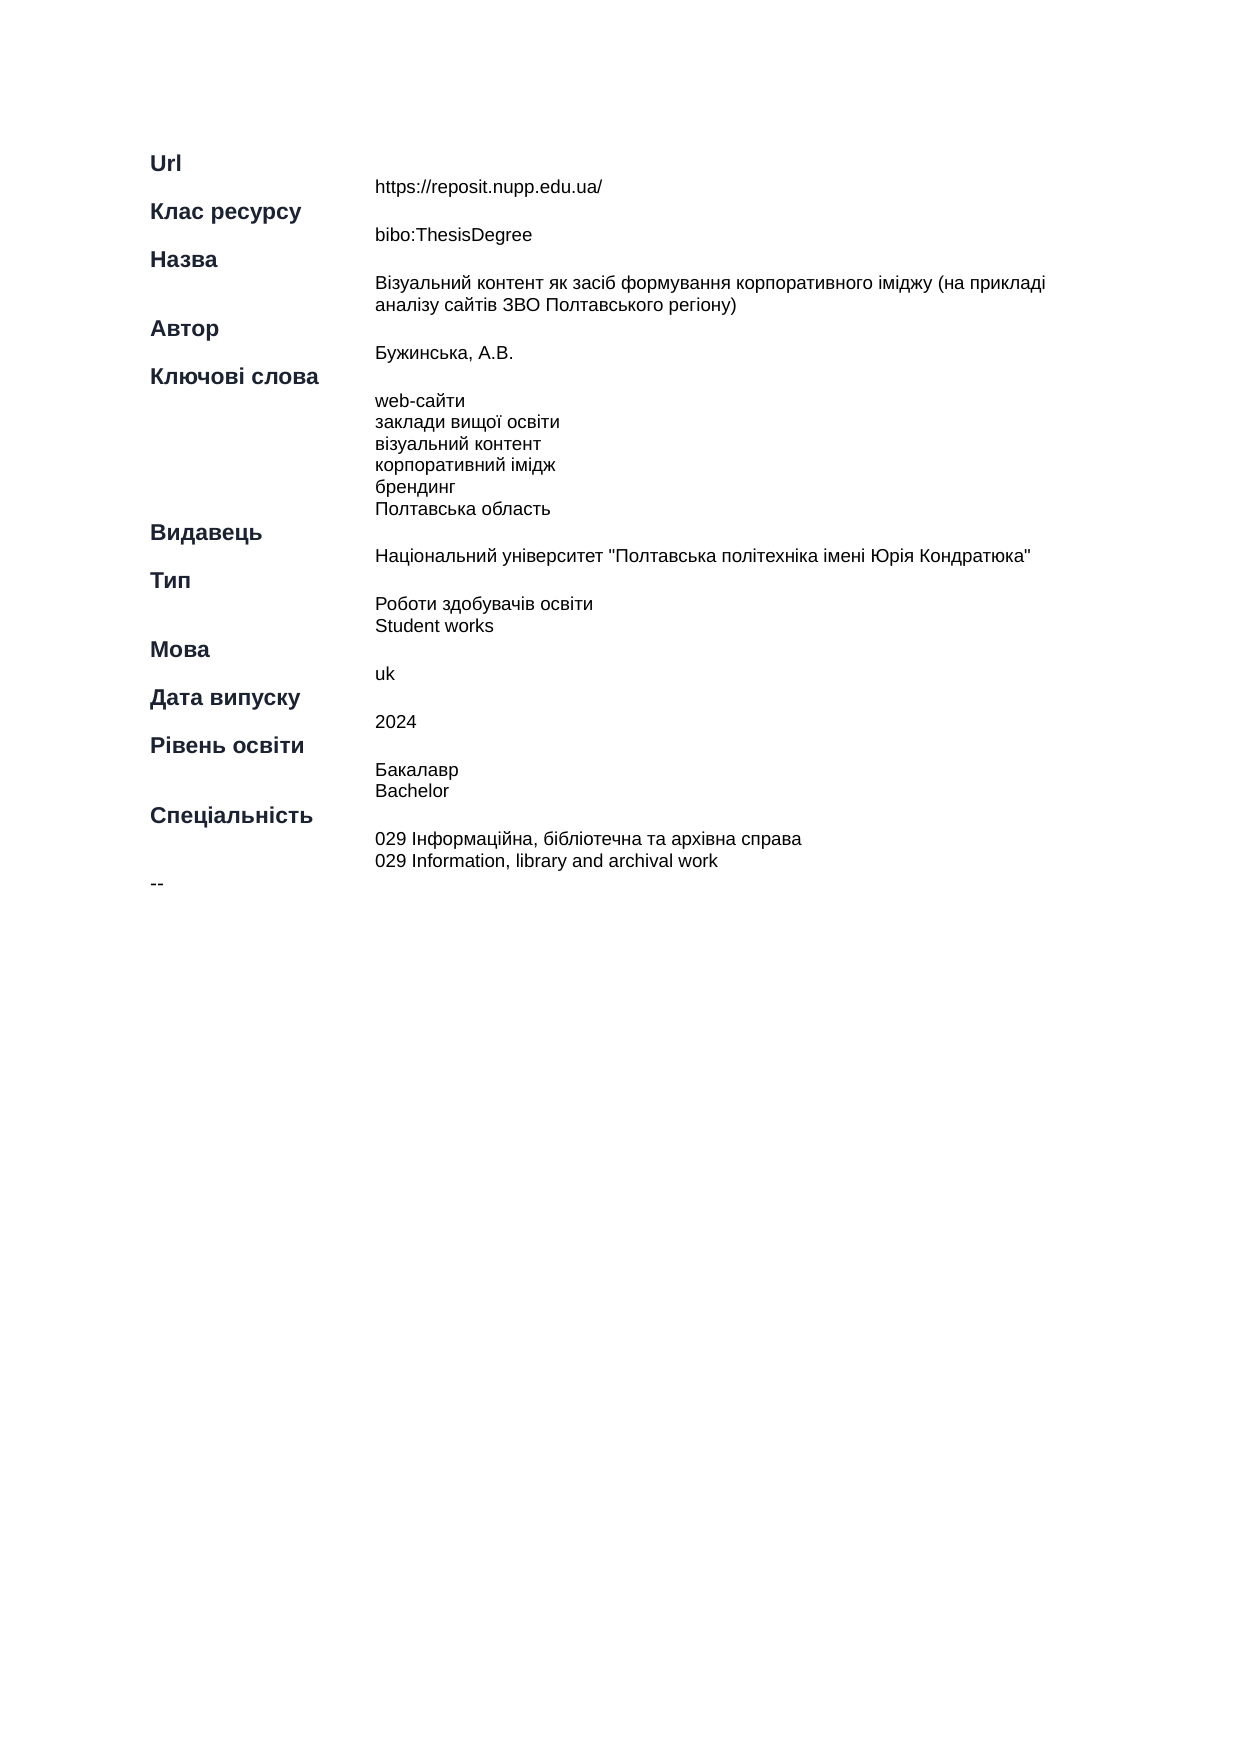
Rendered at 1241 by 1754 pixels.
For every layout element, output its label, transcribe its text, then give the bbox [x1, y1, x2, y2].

text Мова [150, 636, 1090, 663]
text брендинг [375, 476, 1090, 497]
text 2024 [375, 711, 1090, 732]
text Bachelor [375, 780, 1090, 802]
text 029 Інформаційна, бібліотечна та архівна справа [375, 828, 1090, 849]
text Видавець [150, 519, 1090, 545]
text Url [150, 150, 1090, 176]
text заклади вищої освіти [375, 411, 1090, 433]
text Спеціальність [150, 802, 1090, 828]
text корпоративний імідж [375, 454, 1090, 476]
text Дата випуску [150, 684, 1090, 711]
text Автор [150, 315, 1090, 342]
text -- [150, 871, 1090, 895]
text Полтавська область [375, 497, 1090, 519]
text web-сайти [375, 389, 1090, 411]
text https://reposit.nupp.edu.ua/ [375, 176, 1090, 198]
text 029 Information, library and archival work [375, 849, 1090, 871]
text Student works [375, 615, 1090, 636]
text uk [375, 663, 1090, 684]
text Бужинська, А.В. [375, 342, 1090, 363]
text Рівень освіти [150, 732, 1090, 758]
text Роботи здобувачів освіти [375, 593, 1090, 615]
text візуальний контент [375, 433, 1090, 454]
text Тип [150, 567, 1090, 593]
text Назва [150, 246, 1090, 272]
text bibo:ThesisDegree [375, 224, 1090, 246]
text Візуальний контент як засіб формування корпоративного іміджу (на прикладі аналізу сайтів ЗВО Полтавського регіону) [375, 272, 1090, 315]
text Ключові слова [150, 363, 1090, 389]
text Національний університет "Полтавська політехніка імені Юрія Кондратюка" [375, 545, 1090, 567]
text Бакалавр [375, 758, 1090, 780]
text Клас ресурсу [150, 198, 1090, 224]
